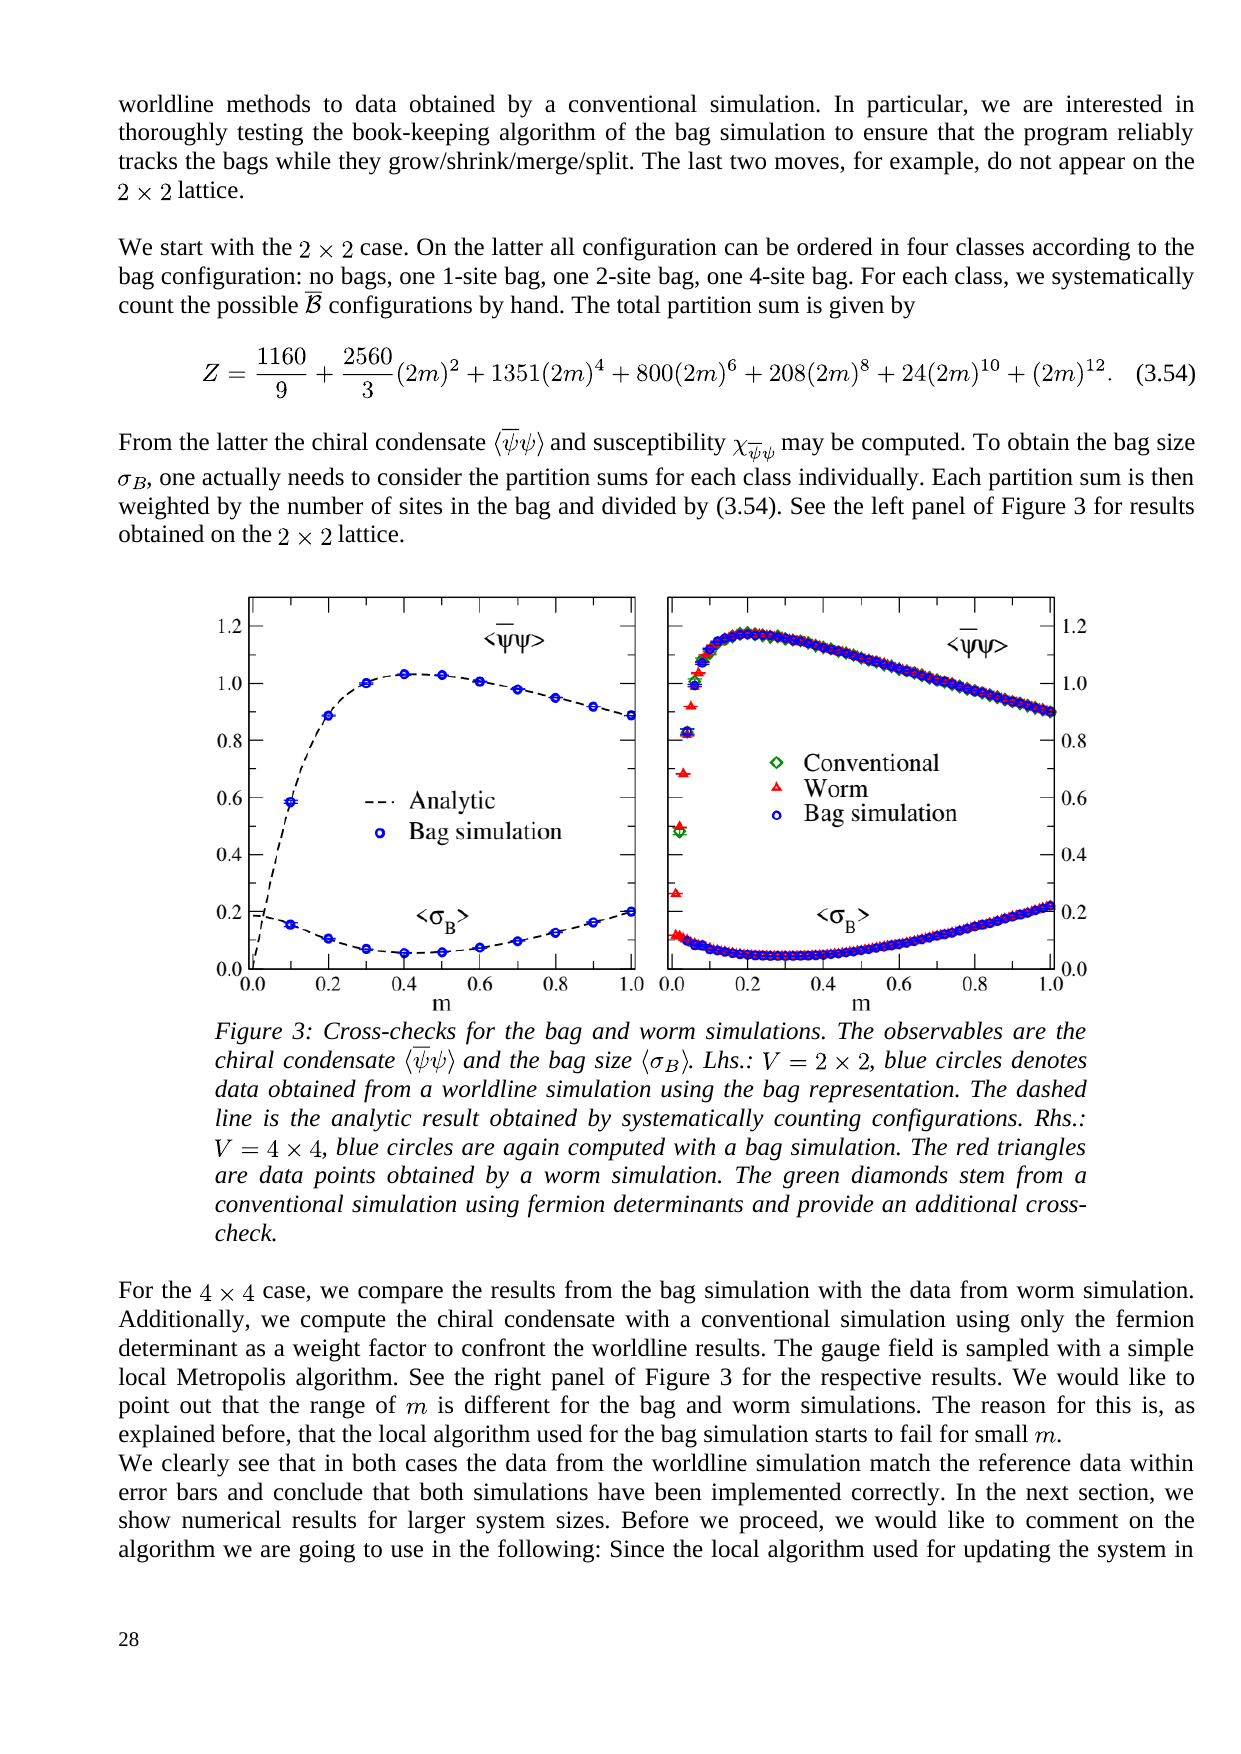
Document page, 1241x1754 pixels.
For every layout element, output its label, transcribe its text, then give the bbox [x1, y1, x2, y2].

text worldline methods to data obtained by a conventional simulation. In particular, we are interested in thoroughly testing the book-keeping algorithm of the bag simulation to ensure that the program reliably tracks the bags while they grow/shrink/merge/split. The last two moves, for example, do not appear on the lattice. [118, 89, 1196, 204]
text (3.54) [389, 347, 1196, 398]
picture [214, 595, 1088, 1011]
text [118, 347, 262, 398]
text For the case, we compare the results from the bag simulation with the data from worm simulation. Additionally, we compute the chiral condensate with a conventional simulation using only the fermion determinant as a weight factor to confront the worldline results. The gauge field is sampled with a simple local Metropolis algorithm. See the right panel of Figure 3 for the respective results. We would like to point out that the range of is different for the bag and worm simulations. The reason for this is, as explained before, that the local algorithm used for the bag simulation starts to fail for small . [118, 1276, 1196, 1448]
text From the latter the chiral condensate and susceptibility may be computed. To obtain the bag size , one actually needs to consider the partition sums for each class individually. Each partition sum is then weighted by the number of sites in the bag and divided by (3.54). See the left panel of Figure 3 for results obtained on the lattice. [118, 427, 1196, 548]
text We clearly see that in both cases the data from the worldline simulation match the reference data within error bars and conclude that both simulations have been implemented correctly. In the next section, we show numerical results for larger system sizes. Before we proceed, we would like to comment on the algorithm we are going to use in the following: Since the local algorithm used for updating the system in [118, 1448, 1196, 1563]
text Figure 3: Cross-checks for the bag and worm simulations. The observables are the chiral condensate and the bag size . Lhs.: , blue circles denotes data obtained from a worldline simulation using the bag representation. The dashed line is the analytic result obtained by systematically counting configurations. Rhs.: , blue circles are again computed with a bag simulation. The red triangles are data points obtained by a worm simulation. The green diamonds stem from a conventional simulation using fermion determinants and provide an additional cross-check. [214, 1011, 1088, 1247]
text We start with the case. On the latter all configuration can be ordered in four classes according to the bag configuration: no bags, one 1-site bag, one 2-site bag, one 4-site bag. For each class, we systematically count the possible configurations by hand. The total partition sum is given by [118, 232, 1196, 319]
